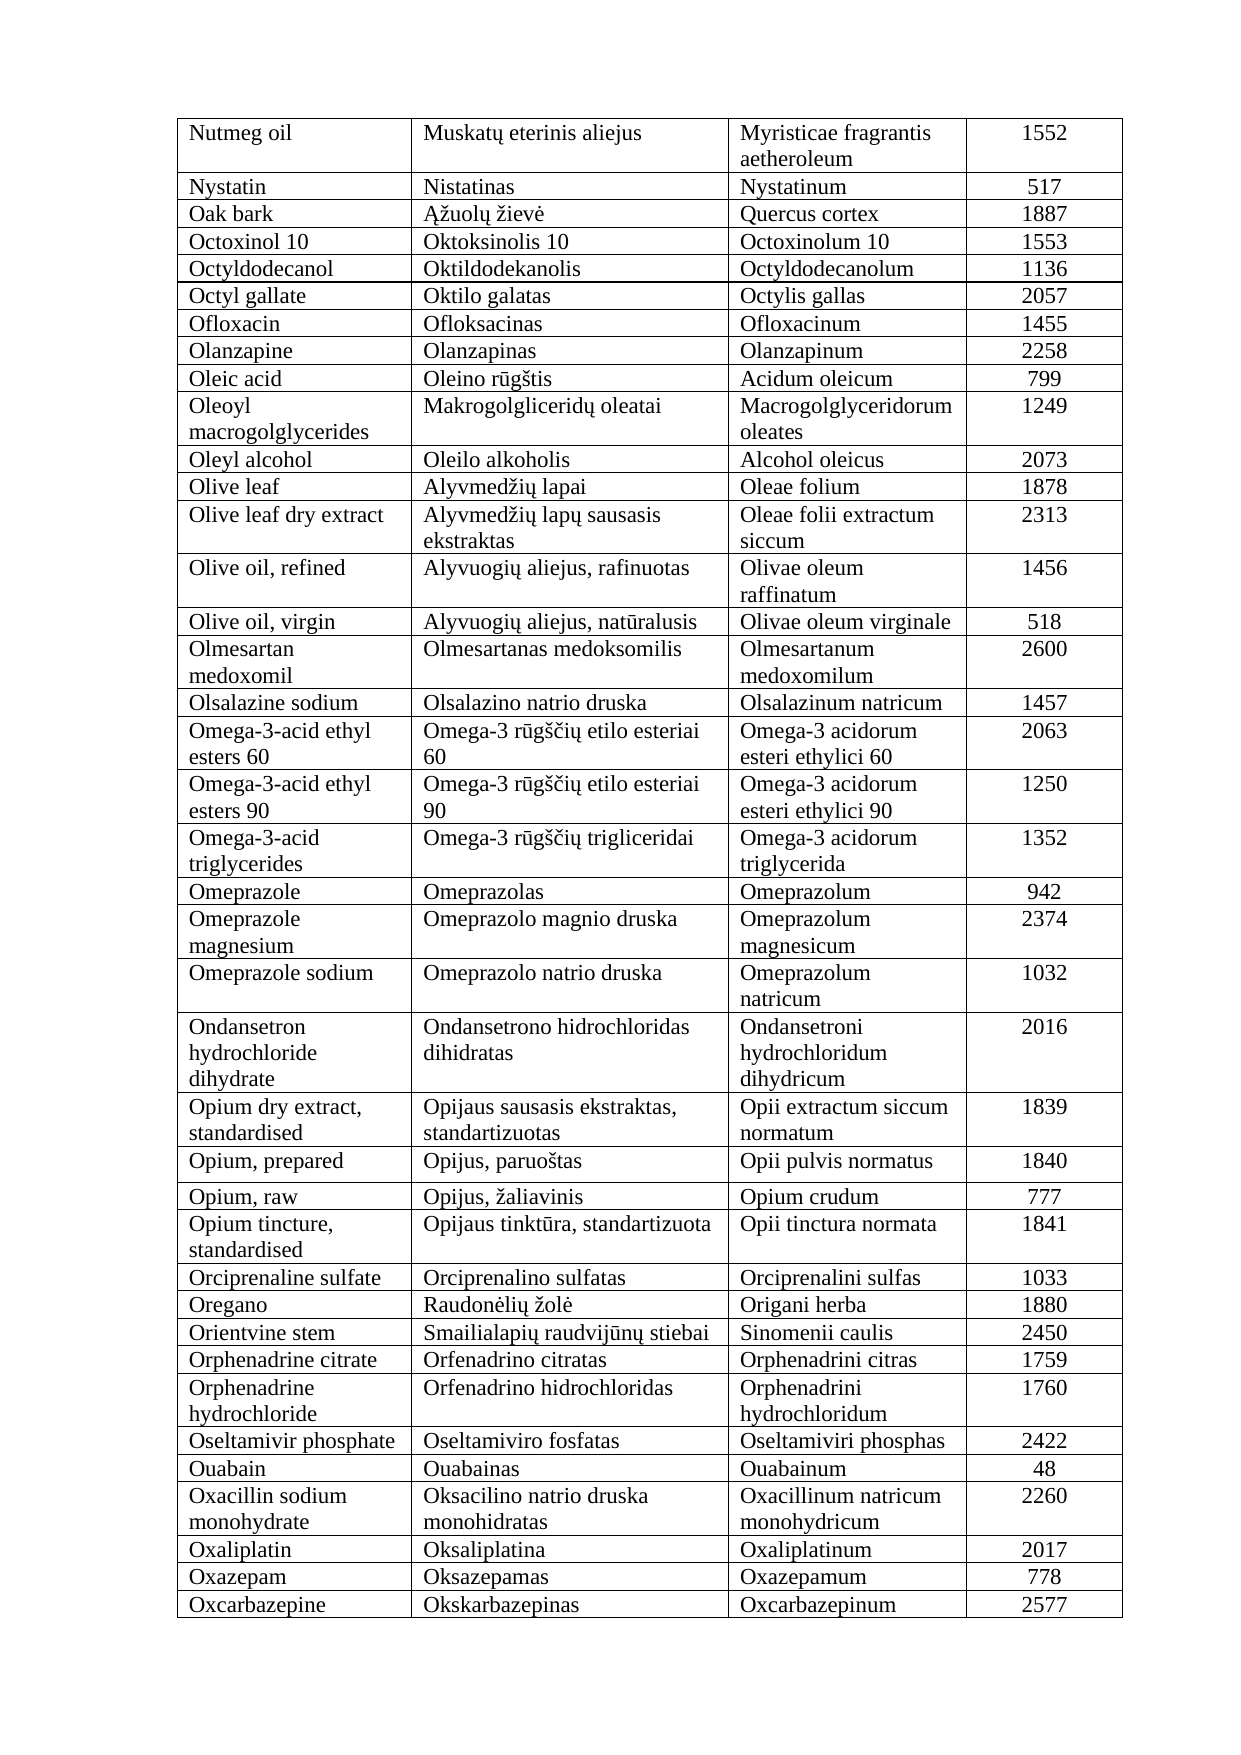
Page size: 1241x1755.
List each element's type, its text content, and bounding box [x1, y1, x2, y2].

table_cell Oxcarbazepinum [729, 1591, 966, 1617]
table_cell Omeprazolas [412, 878, 728, 904]
table_cell Oleoyl macrogolglycerides [178, 392, 411, 445]
table_cell 1456 [967, 554, 1122, 607]
table_cell Olanzapinum [729, 337, 966, 364]
table_cell Omeprazole sodium [178, 959, 411, 1012]
table_cell Oxaliplatin [178, 1536, 411, 1562]
table_cell Omega-3 acidorum esteri ethylici 60 [729, 717, 966, 769]
table_cell Orphenadrine hydrochloride [178, 1374, 411, 1426]
table_cell 1759 [967, 1346, 1122, 1372]
table_cell Octoxinolum 10 [729, 228, 966, 254]
table_cell Orciprenalini sulfas [729, 1264, 966, 1290]
table_cell Ouabainas [412, 1455, 728, 1481]
table_cell Orphenadrine citrate [178, 1346, 411, 1372]
table_cell Oak bark [178, 200, 411, 227]
table_cell Octyl gallate [178, 283, 411, 309]
table_cell 2422 [967, 1427, 1122, 1454]
table_cell 1033 [967, 1264, 1122, 1290]
table_cell Ofloxacin [178, 310, 411, 336]
table_cell Opii tinctura normata [729, 1210, 966, 1263]
table_cell 799 [967, 365, 1122, 391]
table_cell Oleic acid [178, 365, 411, 391]
table_cell Opii extractum siccum normatum [729, 1093, 966, 1146]
table_cell Oseltamiviri phosphas [729, 1427, 966, 1454]
table_cell Acidum oleicum [729, 365, 966, 391]
table_cell Olive oil, virgin [178, 608, 411, 634]
table_cell Olivae oleum virginale [729, 608, 966, 634]
table_cell 1136 [967, 255, 1122, 281]
table_cell Oksacilino natrio druska monohidratas [412, 1482, 728, 1535]
table_cell Nystatinum [729, 173, 966, 199]
table_cell Olmesartanas medoksomilis [412, 636, 728, 688]
table_cell Nystatin [178, 173, 411, 199]
table_cell 518 [967, 608, 1122, 634]
table_cell Ouabain [178, 1455, 411, 1481]
table_cell Omeprazolum magnesicum [729, 905, 966, 958]
table_cell 2450 [967, 1319, 1122, 1345]
table_cell Opii pulvis normatus [729, 1147, 966, 1182]
table_cell Alcohol oleicus [729, 446, 966, 472]
table_cell Oseltamiviro fosfatas [412, 1427, 728, 1454]
table_cell Omega-3 rūgščių etilo esteriai 90 [412, 770, 728, 823]
table_cell Opium, raw [178, 1183, 411, 1209]
table_cell Opijus, žaliavinis [412, 1183, 728, 1209]
table_cell 2600 [967, 636, 1122, 688]
table_cell Omega-3 acidorum triglycerida [729, 824, 966, 877]
table_cell Omega-3-acid ethyl esters 90 [178, 770, 411, 823]
table_cell Oleyl alcohol [178, 446, 411, 472]
table_cell 1839 [967, 1093, 1122, 1146]
table_cell Orciprenaline sulfate [178, 1264, 411, 1290]
table_cell 1032 [967, 959, 1122, 1012]
table_cell 2374 [967, 905, 1122, 958]
table_cell Orfenadrino hidrochloridas [412, 1374, 728, 1426]
table_cell Smailialapių raudvijūnų stiebai [412, 1319, 728, 1345]
table_cell Ondansetroni hydrochloridum dihydricum [729, 1013, 966, 1092]
table_cell Oleae folii extractum siccum [729, 501, 966, 553]
table_cell Olsalazine sodium [178, 689, 411, 716]
table_cell Oksazepamas [412, 1563, 728, 1589]
table_cell Alyvmedžių lapai [412, 473, 728, 499]
table_cell Macrogolglyceridorum oleates [729, 392, 966, 445]
table_cell Olanzapine [178, 337, 411, 364]
table_cell Oxaliplatinum [729, 1536, 966, 1562]
table_cell 1887 [967, 200, 1122, 227]
table_cell Olsalazino natrio druska [412, 689, 728, 716]
table_cell Opium crudum [729, 1183, 966, 1209]
table_cell Opium, prepared [178, 1147, 411, 1182]
table_cell Opium tincture, standardised [178, 1210, 411, 1263]
table_cell Opijaus sausasis ekstraktas, standartizuotas [412, 1093, 728, 1146]
table_cell Ondansetrono hidrochloridas dihidratas [412, 1013, 728, 1092]
table_cell 2016 [967, 1013, 1122, 1092]
table_cell Omeprazolo magnio druska [412, 905, 728, 958]
table_cell Oksaliplatina [412, 1536, 728, 1562]
table_cell 1249 [967, 392, 1122, 445]
table_cell Octoxinol 10 [178, 228, 411, 254]
table_cell Oktildodekanolis [412, 255, 728, 281]
table_cell 1457 [967, 689, 1122, 716]
table_cell Muskatų eterinis aliejus [412, 119, 728, 172]
table_cell Olivae oleum raffinatum [729, 554, 966, 607]
table_cell Olsalazinum natricum [729, 689, 966, 716]
table_cell Octylis gallas [729, 283, 966, 309]
table_cell Ofloxacinum [729, 310, 966, 336]
table_cell Omeprazolum natricum [729, 959, 966, 1012]
table_cell Omega-3 rūgščių trigliceridai [412, 824, 728, 877]
table_cell Sinomenii caulis [729, 1319, 966, 1345]
table_cell Raudonėlių žolė [412, 1291, 728, 1318]
table_cell Oktilo galatas [412, 283, 728, 309]
table_cell Oktoksinolis 10 [412, 228, 728, 254]
table_cell Oxcarbazepine [178, 1591, 411, 1617]
table_cell Oxacillin sodium monohydrate [178, 1482, 411, 1535]
table_cell 2057 [967, 283, 1122, 309]
table_cell Ąžuolų žievė [412, 200, 728, 227]
table_cell Omega-3 rūgščių etilo esteriai 60 [412, 717, 728, 769]
table_cell Myristicae fragrantis aetheroleum [729, 119, 966, 172]
table_cell Makrogolgliceridų oleatai [412, 392, 728, 445]
table_cell Olive oil, refined [178, 554, 411, 607]
table_cell Alyvuogių aliejus, rafinuotas [412, 554, 728, 607]
table_cell 1553 [967, 228, 1122, 254]
table_cell 1880 [967, 1291, 1122, 1318]
table_cell Omeprazolo natrio druska [412, 959, 728, 1012]
table_cell Okskarbazepinas [412, 1591, 728, 1617]
table_cell 2313 [967, 501, 1122, 553]
table_cell 1760 [967, 1374, 1122, 1426]
table_cell Nutmeg oil [178, 119, 411, 172]
table_cell Omeprazole [178, 878, 411, 904]
table_cell 1840 [967, 1147, 1122, 1182]
table_cell Nistatinas [412, 173, 728, 199]
table_cell 777 [967, 1183, 1122, 1209]
table_cell 2017 [967, 1536, 1122, 1562]
table_cell Omega-3 acidorum esteri ethylici 90 [729, 770, 966, 823]
table_cell Olive leaf dry extract [178, 501, 411, 553]
table_cell 1878 [967, 473, 1122, 499]
table_cell Alyvuogių aliejus, natūralusis [412, 608, 728, 634]
table_cell 2063 [967, 717, 1122, 769]
table_cell Orfenadrino citratas [412, 1346, 728, 1372]
table_cell Oleae folium [729, 473, 966, 499]
table_cell Olive leaf [178, 473, 411, 499]
table_cell Origani herba [729, 1291, 966, 1318]
table_cell Olanzapinas [412, 337, 728, 364]
table_cell 517 [967, 173, 1122, 199]
table_cell 2073 [967, 446, 1122, 472]
table_cell 1352 [967, 824, 1122, 877]
table_cell Oxacillinum natricum monohydricum [729, 1482, 966, 1535]
table_cell 2258 [967, 337, 1122, 364]
table_cell Oregano [178, 1291, 411, 1318]
table_cell Ouabainum [729, 1455, 966, 1481]
table_cell Oleino rūgštis [412, 365, 728, 391]
table_cell 1455 [967, 310, 1122, 336]
table_cell Olmesartanum medoxomilum [729, 636, 966, 688]
table_cell Oxazepamum [729, 1563, 966, 1589]
table_cell Opium dry extract, standardised [178, 1093, 411, 1146]
table_cell Oseltamivir phosphate [178, 1427, 411, 1454]
table_cell Opijus, paruoštas [412, 1147, 728, 1182]
table_cell Omega-3-acid ethyl esters 60 [178, 717, 411, 769]
table_cell Orciprenalino sulfatas [412, 1264, 728, 1290]
table_cell 2260 [967, 1482, 1122, 1535]
table_cell Oxazepam [178, 1563, 411, 1589]
table_cell Quercus cortex [729, 200, 966, 227]
table_cell 942 [967, 878, 1122, 904]
table_cell Orphenadrini hydrochloridum [729, 1374, 966, 1426]
table_cell Alyvmedžių lapų sausasis ekstraktas [412, 501, 728, 553]
table_cell 778 [967, 1563, 1122, 1589]
table_cell Omeprazole magnesium [178, 905, 411, 958]
table_cell Olmesartan medoxomil [178, 636, 411, 688]
table_cell Oleilo alkoholis [412, 446, 728, 472]
table_cell Opijaus tinktūra, standartizuota [412, 1210, 728, 1263]
table_cell 48 [967, 1455, 1122, 1481]
table_cell 1250 [967, 770, 1122, 823]
table_cell 2577 [967, 1591, 1122, 1617]
table_cell Octyldodecanol [178, 255, 411, 281]
table_cell Orientvine stem [178, 1319, 411, 1345]
table_cell Omega-3-acid triglycerides [178, 824, 411, 877]
table_cell Ofloksacinas [412, 310, 728, 336]
table_cell 1841 [967, 1210, 1122, 1263]
table_cell Ondansetron hydrochloride dihydrate [178, 1013, 411, 1092]
table_cell 1552 [967, 119, 1122, 172]
table_cell Orphenadrini citras [729, 1346, 966, 1372]
table_cell Octyldodecanolum [729, 255, 966, 281]
table_cell Omeprazolum [729, 878, 966, 904]
